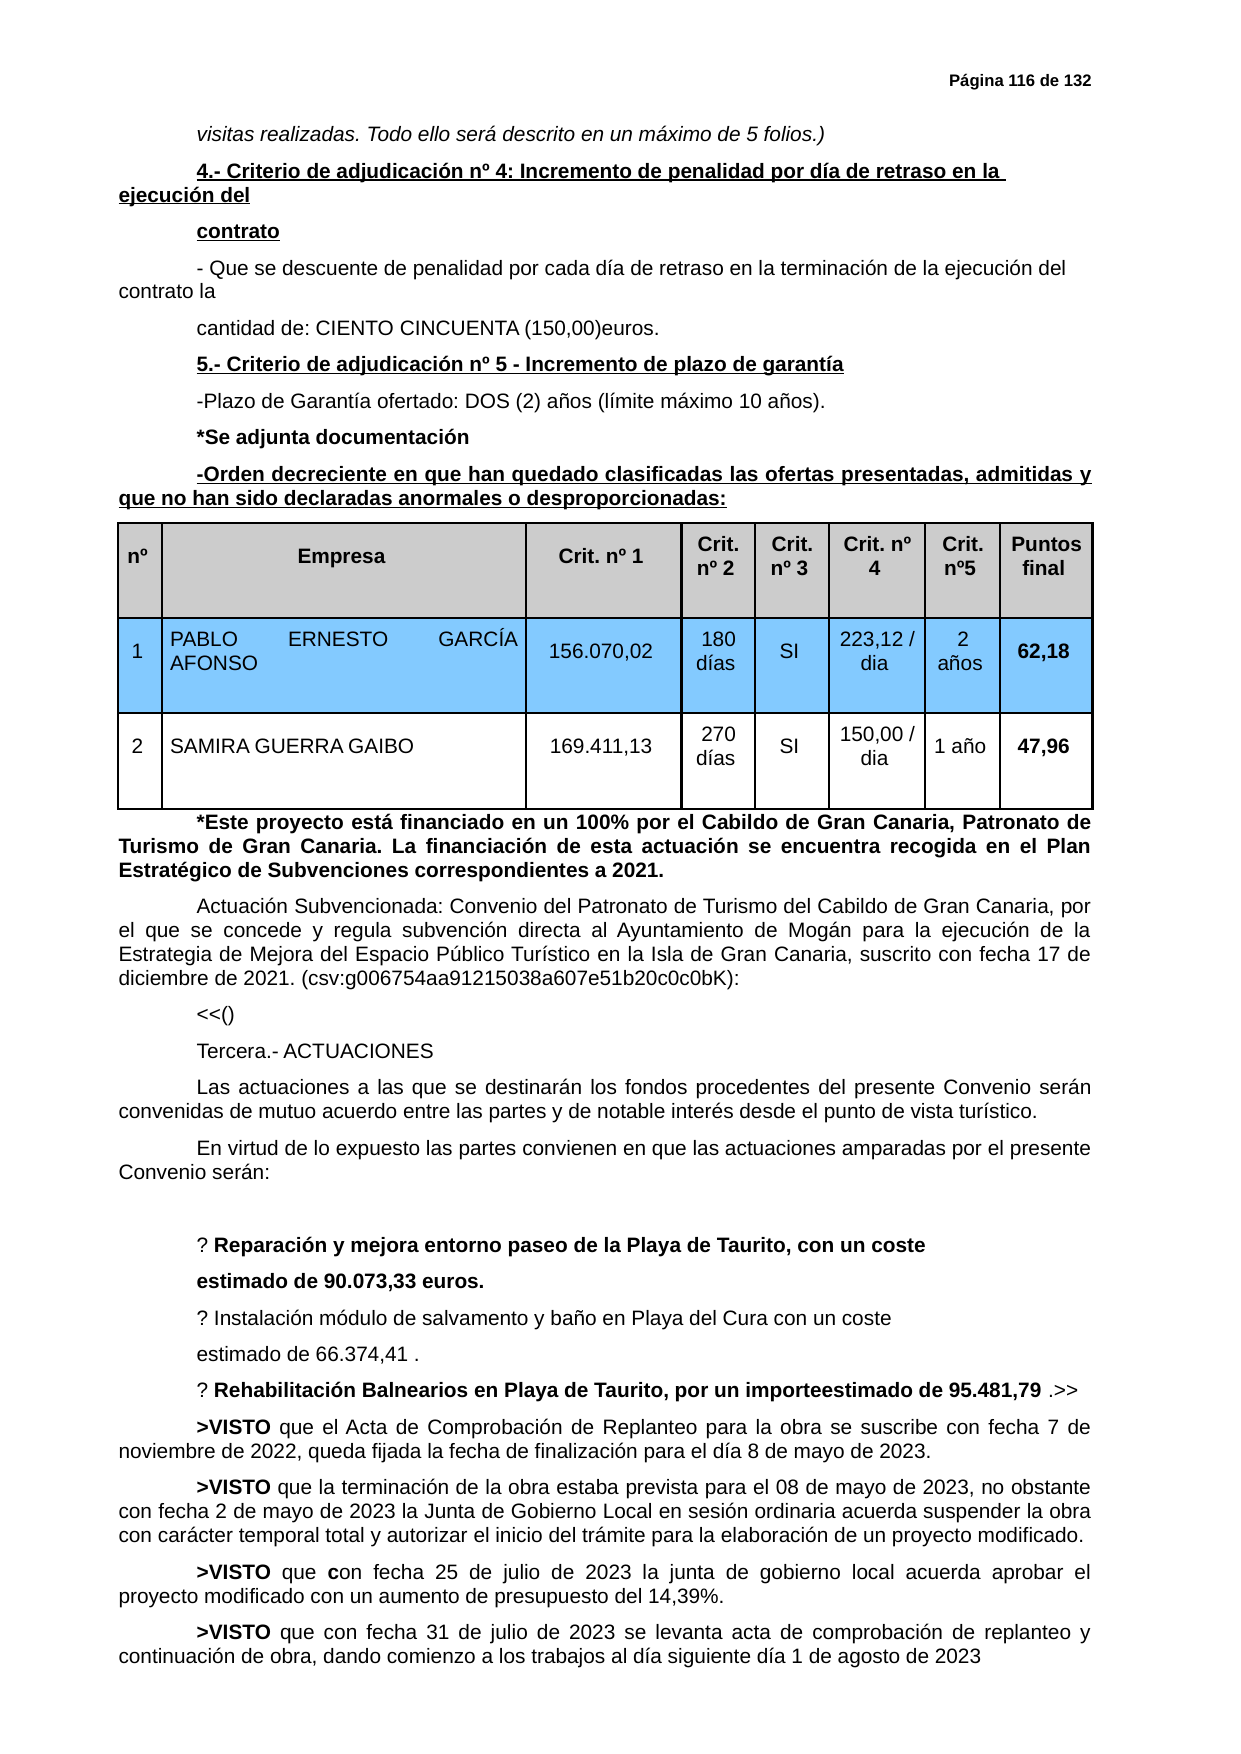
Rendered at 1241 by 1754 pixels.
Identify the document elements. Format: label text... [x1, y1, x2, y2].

table_cell 156.070,02 [527, 619, 680, 712]
text *Este proyecto está financiado en un 100% por el Cabildo de Gran Canaria, Patronato de Turismo de Gran Canaria. La financiación de esta actuación se encuentra recogida en el Plan Estratégico de Subvenciones correspondientes a 2021. [118, 810, 1092, 881]
text contrato [118, 219, 1092, 243]
table_cell 2 [119, 714, 161, 807]
table_cell 2 años [926, 619, 999, 712]
table_cell 47,96 [1001, 714, 1091, 807]
text *Se adjunta documentación [118, 425, 1092, 449]
text visitas realizadas. Todo ello será descrito en un máximo de 5 folios.) [118, 122, 1092, 146]
text estimado de 90.073,33 euros. [118, 1269, 1092, 1293]
table_cell SI [756, 619, 828, 712]
table_header Empresa [163, 524, 525, 617]
table_cell 150,00 /dia [830, 714, 924, 807]
text <<() [118, 1002, 1092, 1026]
text ? Instalación módulo de salvamento y baño en Playa del Cura con un coste [118, 1305, 1092, 1329]
table_cell 169.411,13 [527, 714, 680, 807]
table_cell 62,18 [1001, 619, 1091, 712]
text 5.- Criterio de adjudicación nº 5 - Incremento de plazo de garantía [118, 352, 1092, 376]
text -Orden decreciente en que han quedado clasificadas las ofertas presentadas, admitidas y que no han sido declaradas anormales o desproporcionadas: [118, 462, 1092, 509]
table_header Crit. nº5 [926, 524, 999, 617]
text >VISTO que la terminación de la obra estaba prevista para el 08 de mayo de 2023, no obstante con fecha 2 de mayo de 2023 la Junta de Gobierno Local en sesión ordinaria acuerda suspender la obra con carácter temporal total y autorizar el inicio del trámite para la elaboración de un proyecto modificado. [118, 1475, 1092, 1547]
table_header nº [119, 524, 161, 617]
table_cell 1 [119, 619, 161, 712]
table_header Crit. nº 4 [830, 524, 924, 617]
text >VISTO que con fecha 25 de julio de 2023 la junta de gobierno local acuerda aprobar el proyecto modificado con un aumento de presupuesto del 14,39%. [118, 1559, 1092, 1607]
text >VISTO que con fecha 31 de julio de 2023 se levanta acta de comprobación de replanteo y continuación de obra, dando comienzo a los trabajos al día siguiente día 1 de agosto de 2023 [118, 1620, 1092, 1668]
table_cell 1 año [926, 714, 999, 807]
table_header Crit. nº 3 [756, 524, 828, 617]
table_header Crit. nº 2 [683, 524, 754, 617]
text En virtud de lo expuesto las partes convienen en que las actuaciones amparadas por el presente Convenio serán: [118, 1136, 1092, 1183]
table_header Crit. nº 1 [527, 524, 680, 617]
text estimado de 66.374,41 . [118, 1342, 1092, 1366]
table_cell 270 días [683, 714, 754, 807]
text cantidad de: CIENTO CINCUENTA (150,00)euros. [118, 316, 1092, 340]
table_cell 180 días [683, 619, 754, 712]
table_header Puntos final [1001, 524, 1091, 617]
text -Plazo de Garantía ofertado: DOS (2) años (límite máximo 10 años). [118, 389, 1092, 413]
text Tercera.- ACTUACIONES [118, 1039, 1092, 1063]
table_cell SI [756, 714, 828, 807]
text >VISTO que el Acta de Comprobación de Replanteo para la obra se suscribe con fecha 7 de noviembre de 2022, queda fijada la fecha de finalización para el día 8 de mayo de 2023. [118, 1415, 1092, 1463]
text Las actuaciones a las que se destinarán los fondos procedentes del presente Convenio serán convenidas de mutuo acuerdo entre las partes y de notable interés desde el punto de vista turístico. [118, 1075, 1092, 1123]
table_cell PABLO ERNESTO GARCÍA AFONSO [163, 619, 525, 712]
text Actuación Subvencionada: Convenio del Patronato de Turismo del Cabildo de Gran Canaria, por el que se concede y regula subvención directa al Ayuntamiento de Mogán para la ejecución de la Estrategia de Mejora del Espacio Público Turístico en la Isla de Gran Canaria, suscrito con fecha 17 de diciembre de 2021. (csv:g006754aa91215038a607e51b20c0c0bK): [118, 894, 1092, 990]
text 4.- Criterio de adjudicación nº 4: Incremento de penalidad por día de retraso en la ejecución del [118, 158, 1092, 206]
text ? Rehabilitación Balnearios en Playa de Taurito, por un importeestimado de 95.481,79 .>> [118, 1378, 1092, 1402]
text - Que se descuente de penalidad por cada día de retraso en la terminación de la ejecución del contrato la [118, 255, 1092, 303]
text ? Reparación y mejora entorno paseo de la Playa de Taurito, con un coste [118, 1232, 1092, 1256]
table_cell 223,12 /dia [830, 619, 924, 712]
table_cell SAMIRA GUERRA GAIBO [163, 714, 525, 807]
